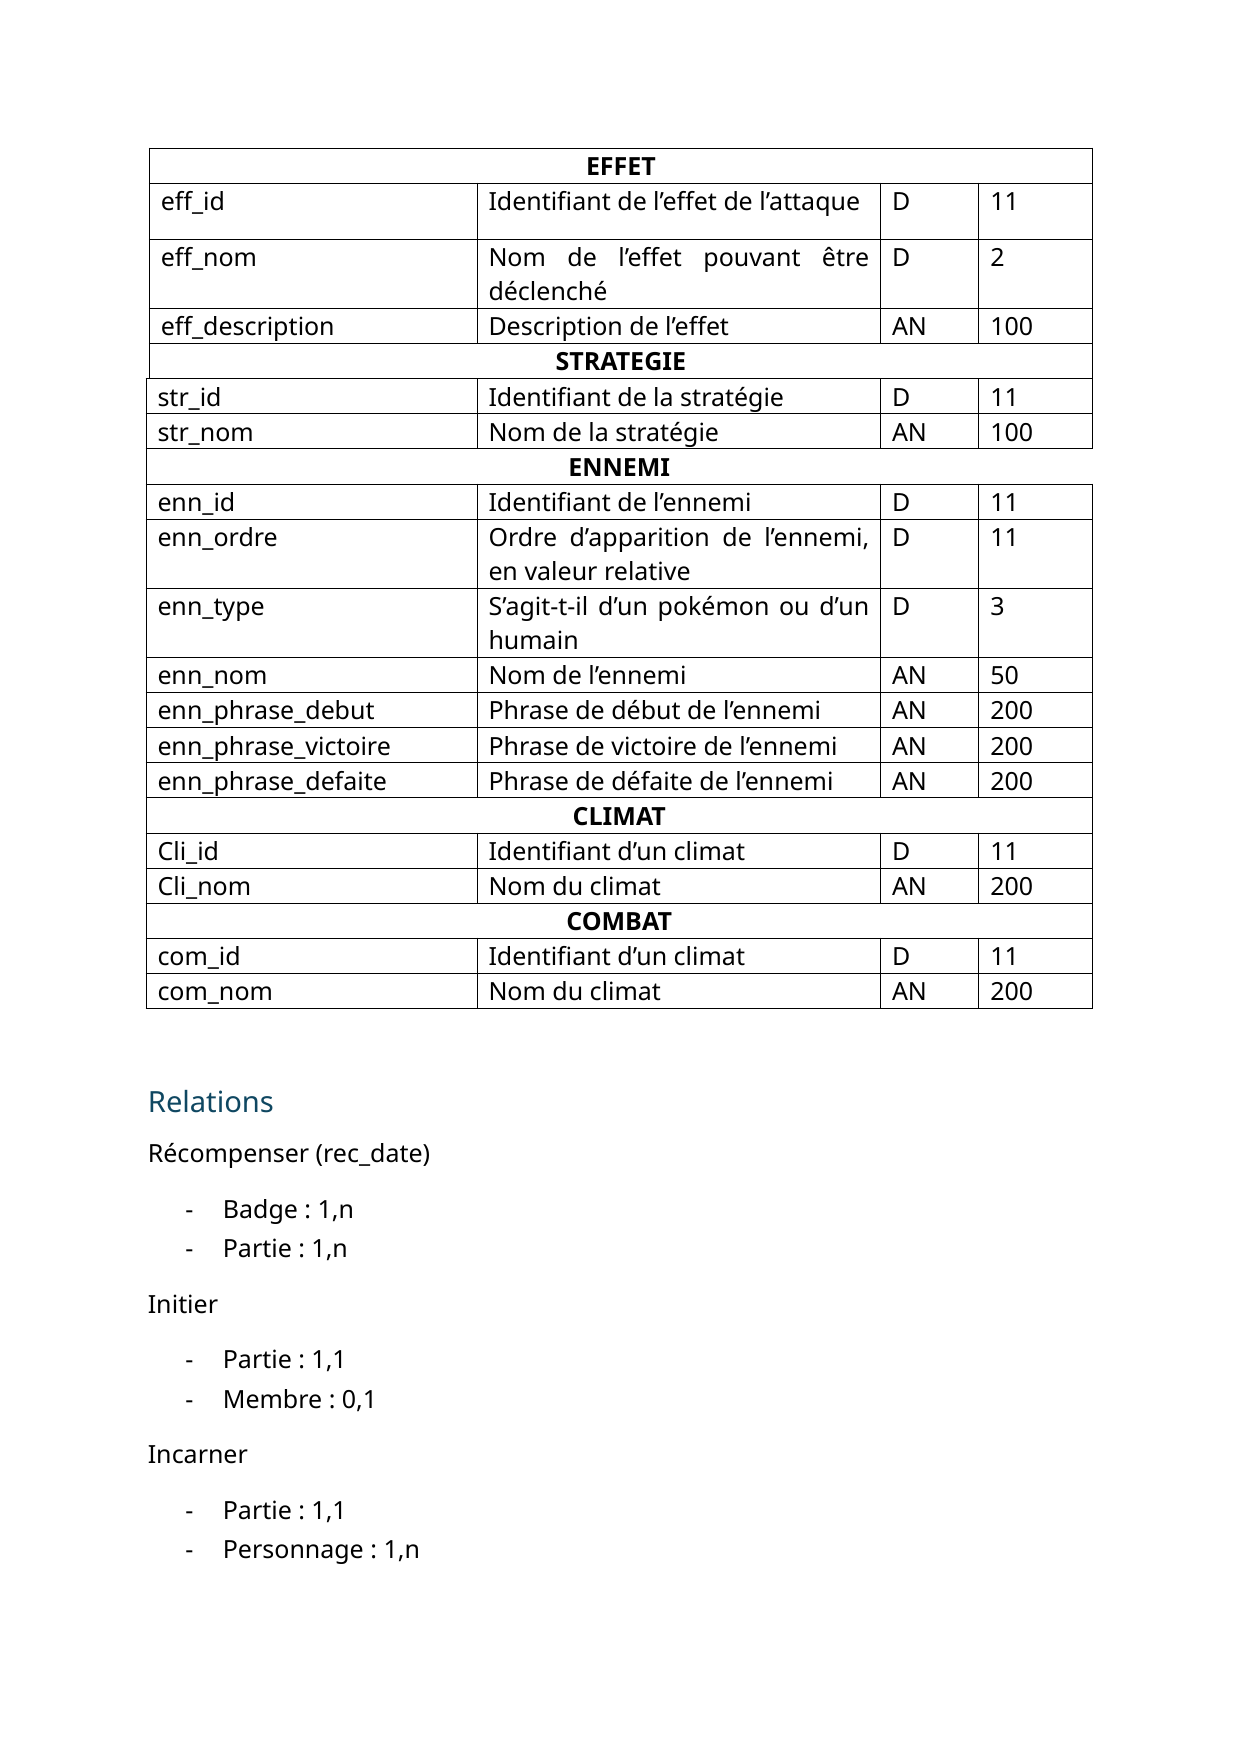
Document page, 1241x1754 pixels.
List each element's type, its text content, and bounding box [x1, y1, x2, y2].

table_cell AN [881, 414, 978, 448]
table_cell Cli_nom [147, 869, 477, 903]
text Récompenser (rec_date) [148, 1135, 1093, 1169]
table_cell Phrase de défaite de l’ennemi [478, 763, 880, 797]
table_cell 11 [979, 379, 1092, 413]
table_cell Cli_id [147, 834, 477, 867]
table_cell enn_id [147, 485, 477, 518]
table_cell eff_description [150, 309, 477, 343]
table_cell Identifiant de l’effet de l’attaque [478, 184, 880, 239]
table_cell D [881, 520, 978, 588]
table_cell COMBAT [147, 904, 1092, 938]
table_cell Nom du climat [478, 869, 880, 903]
table_cell Description de l’effet [478, 309, 880, 343]
table_cell AN [881, 309, 978, 343]
table_cell 2 [979, 240, 1092, 308]
table_cell D [881, 240, 978, 308]
table_cell Identifiant d’un climat [478, 939, 880, 973]
list Membre : 0,1 [185, 1381, 1093, 1415]
list Partie : 1,n [185, 1230, 1093, 1264]
table_cell 200 [979, 728, 1092, 762]
table_cell D [881, 589, 978, 657]
table_cell S’agit-t-il d’un pokémon ou d’un humain [478, 589, 880, 657]
table_cell D [881, 834, 978, 867]
table_cell ENNEMI [147, 449, 1092, 483]
list Personnage : 1,n [185, 1532, 1093, 1566]
table_cell AN [881, 693, 978, 727]
table_cell Identifiant de la stratégie [478, 379, 880, 413]
table_cell Phrase de victoire de l’ennemi [478, 728, 880, 762]
list Partie : 1,1 [185, 1493, 1093, 1527]
table_cell AN [881, 763, 978, 797]
table_cell 11 [979, 485, 1092, 518]
table_cell Identifiant de l’ennemi [478, 485, 880, 518]
table_cell enn_phrase_victoire [147, 728, 477, 762]
table_cell 200 [979, 763, 1092, 797]
table_cell com_nom [147, 974, 477, 1008]
table_cell 100 [979, 414, 1092, 448]
table_cell D [881, 184, 978, 239]
table_cell enn_type [147, 589, 477, 657]
table_cell CLIMAT [147, 798, 1092, 832]
table_cell eff_id [150, 184, 477, 239]
table_cell AN [881, 658, 978, 692]
table_cell Nom de la stratégie [478, 414, 880, 448]
table_cell 11 [979, 520, 1092, 588]
table_cell Ordre d’apparition de l’ennemi, en valeur relative [478, 520, 880, 588]
table_cell 200 [979, 869, 1092, 903]
table_cell 11 [979, 939, 1092, 973]
table_cell AN [881, 869, 978, 903]
table_cell STRATEGIE [150, 344, 1092, 378]
table_cell enn_phrase_debut [147, 693, 477, 727]
table_cell 200 [979, 974, 1092, 1008]
table_cell eff_nom [150, 240, 477, 308]
table_cell AN [881, 974, 978, 1008]
table_cell D [881, 379, 978, 413]
table_cell D [881, 939, 978, 973]
list Partie : 1,1 [185, 1342, 1093, 1376]
list Badge : 1,n [185, 1191, 1093, 1225]
table_cell str_id [147, 379, 477, 413]
table_cell 11 [979, 834, 1092, 867]
table_cell 11 [979, 184, 1092, 239]
text Initier [148, 1286, 1093, 1320]
table_cell 100 [979, 309, 1092, 343]
table_cell D [881, 485, 978, 518]
table_cell AN [881, 728, 978, 762]
subtitle Relations [148, 1081, 1093, 1121]
table_cell enn_ordre [147, 520, 477, 588]
table_cell enn_phrase_defaite [147, 763, 477, 797]
table_cell 200 [979, 693, 1092, 727]
table_cell EFFET [150, 149, 1092, 183]
table_cell 3 [979, 589, 1092, 657]
table_cell enn_nom [147, 658, 477, 692]
text Incarner [148, 1437, 1093, 1471]
table_cell 50 [979, 658, 1092, 692]
table_cell Identifiant d’un climat [478, 834, 880, 867]
table_cell com_id [147, 939, 477, 973]
table_cell Nom de l’effet pouvant être déclenché [478, 240, 880, 308]
table_cell str_nom [147, 414, 477, 448]
table_cell Phrase de début de l’ennemi [478, 693, 880, 727]
table_cell Nom du climat [478, 974, 880, 1008]
table_cell Nom de l’ennemi [478, 658, 880, 692]
